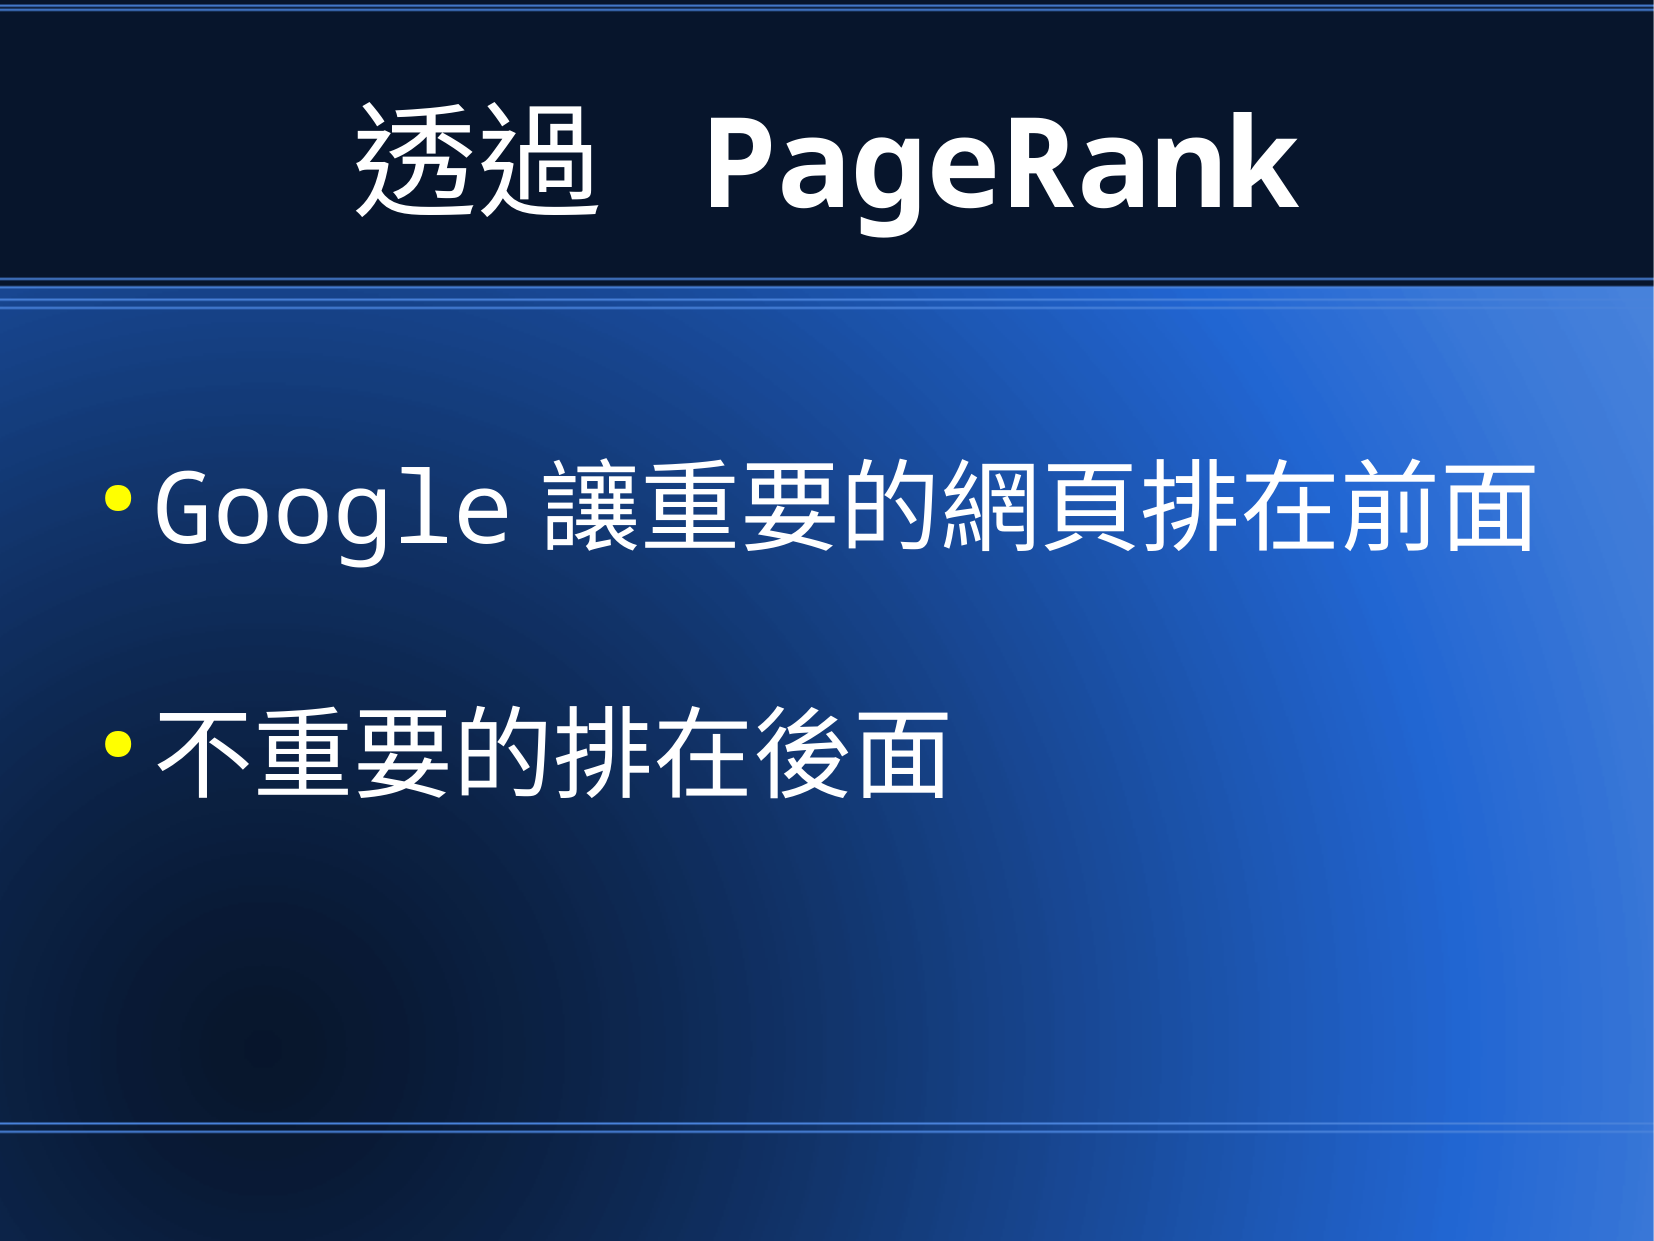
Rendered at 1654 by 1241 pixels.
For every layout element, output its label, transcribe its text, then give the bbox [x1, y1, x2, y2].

picture [0, 0, 1654, 1241]
list Google讓重要的網頁排在前面 不重要的排在後面 [82, 355, 1571, 1241]
title 透過 PageRank [82, 49, 1571, 257]
